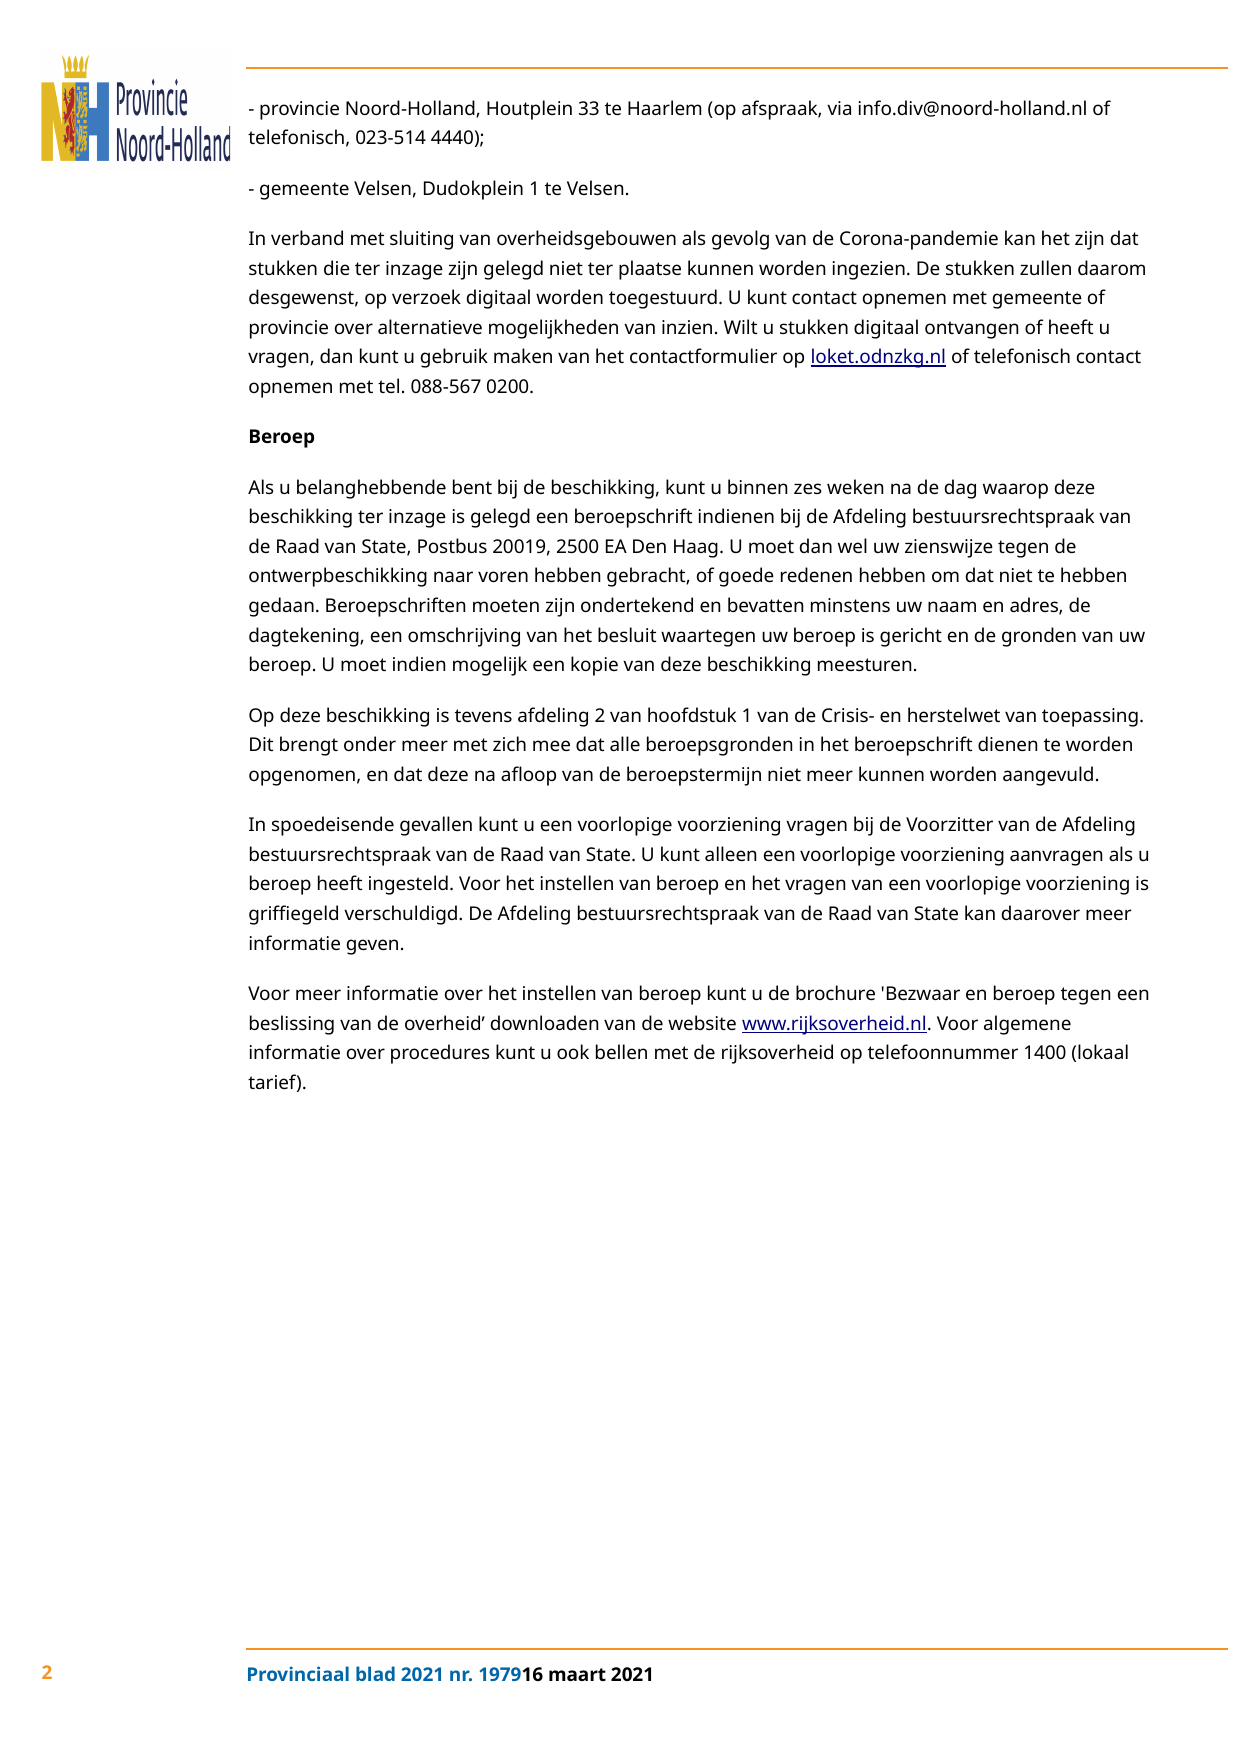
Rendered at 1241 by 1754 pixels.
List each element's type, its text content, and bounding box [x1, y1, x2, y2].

text - gemeente Velsen, Dudokplein 1 te Velsen. [248, 175, 1152, 201]
text Als u belanghebbende bent bij de beschikking, kunt u binnen zes weken na de dag waarop deze beschikking ter inzage is gelegd een beroepschrift indienen bij de Afdeling bestuursrechtspraak van de Raad van State, Postbus 20019, 2500 EA Den Haag. U moet dan wel uw zienswijze tegen de ontwerpbeschikking naar voren hebben gebracht, of goede redenen hebben om dat niet te hebben gedaan. Beroepschriften moeten zijn ondertekend en bevatten minstens uw naam en adres, de dagtekening, een omschrijving van het besluit waartegen uw beroep is gericht en de gronden van uw beroep. U moet indien mogelijk een kopie van deze beschikking meesturen. [248, 474, 1152, 677]
text Beroep [248, 423, 1152, 449]
text Voor meer informatie over het instellen van beroep kunt u de brochure 'Bezwaar en beroep tegen een beslissing van de overheid’ downloaden van de website www.rijksoverheid.nl. Voor algemene informatie over procedures kunt u ook bellen met de rijksoverheid op telefoonnummer 1400 (lokaal tarief). [248, 980, 1152, 1095]
picture [41, 47, 231, 172]
text - provincie Noord-Holland, Houtplein 33 te Haarlem (op afspraak, via info.div@noord-holland.nl of telefonisch, 023-514 4440); [248, 95, 1152, 150]
text In spoedeisende gevallen kunt u een voorlopige voorziening vragen bij de Voorzitter van de Afdeling bestuursrechtspraak van de Raad van State. U kunt alleen een voorlopige voorziening aanvragen als u beroep heeft ingesteld. Voor het instellen van beroep en het vragen van een voorlopige voorziening is griffiegeld verschuldigd. De Afdeling bestuursrechtspraak van de Raad van State kan daarover meer informatie geven. [248, 811, 1152, 956]
text Op deze beschikking is tevens afdeling 2 van hoofdstuk 1 van de Crisis- en herstelwet van toepassing. Dit brengt onder meer met zich mee dat alle beroepsgronden in het beroepschrift dienen te worden opgenomen, en dat deze na afloop van de beroepstermijn niet meer kunnen worden aangevuld. [248, 702, 1152, 787]
text In verband met sluiting van overheidsgebouwen als gevolg van de Corona-pandemie kan het zijn dat stukken die ter inzage zijn gelegd niet ter plaatse kunnen worden ingezien. De stukken zullen daarom desgewenst, op verzoek digitaal worden toegestuurd. U kunt contact opnemen met gemeente of provincie over alternatieve mogelijkheden van inzien. Wilt u stukken digitaal ontvangen of heeft u vragen, dan kunt u gebruik maken van het contactformulier op loket.odnzkg.nl of telefonisch contact opnemen met tel. 088-567 0200. [248, 225, 1152, 399]
